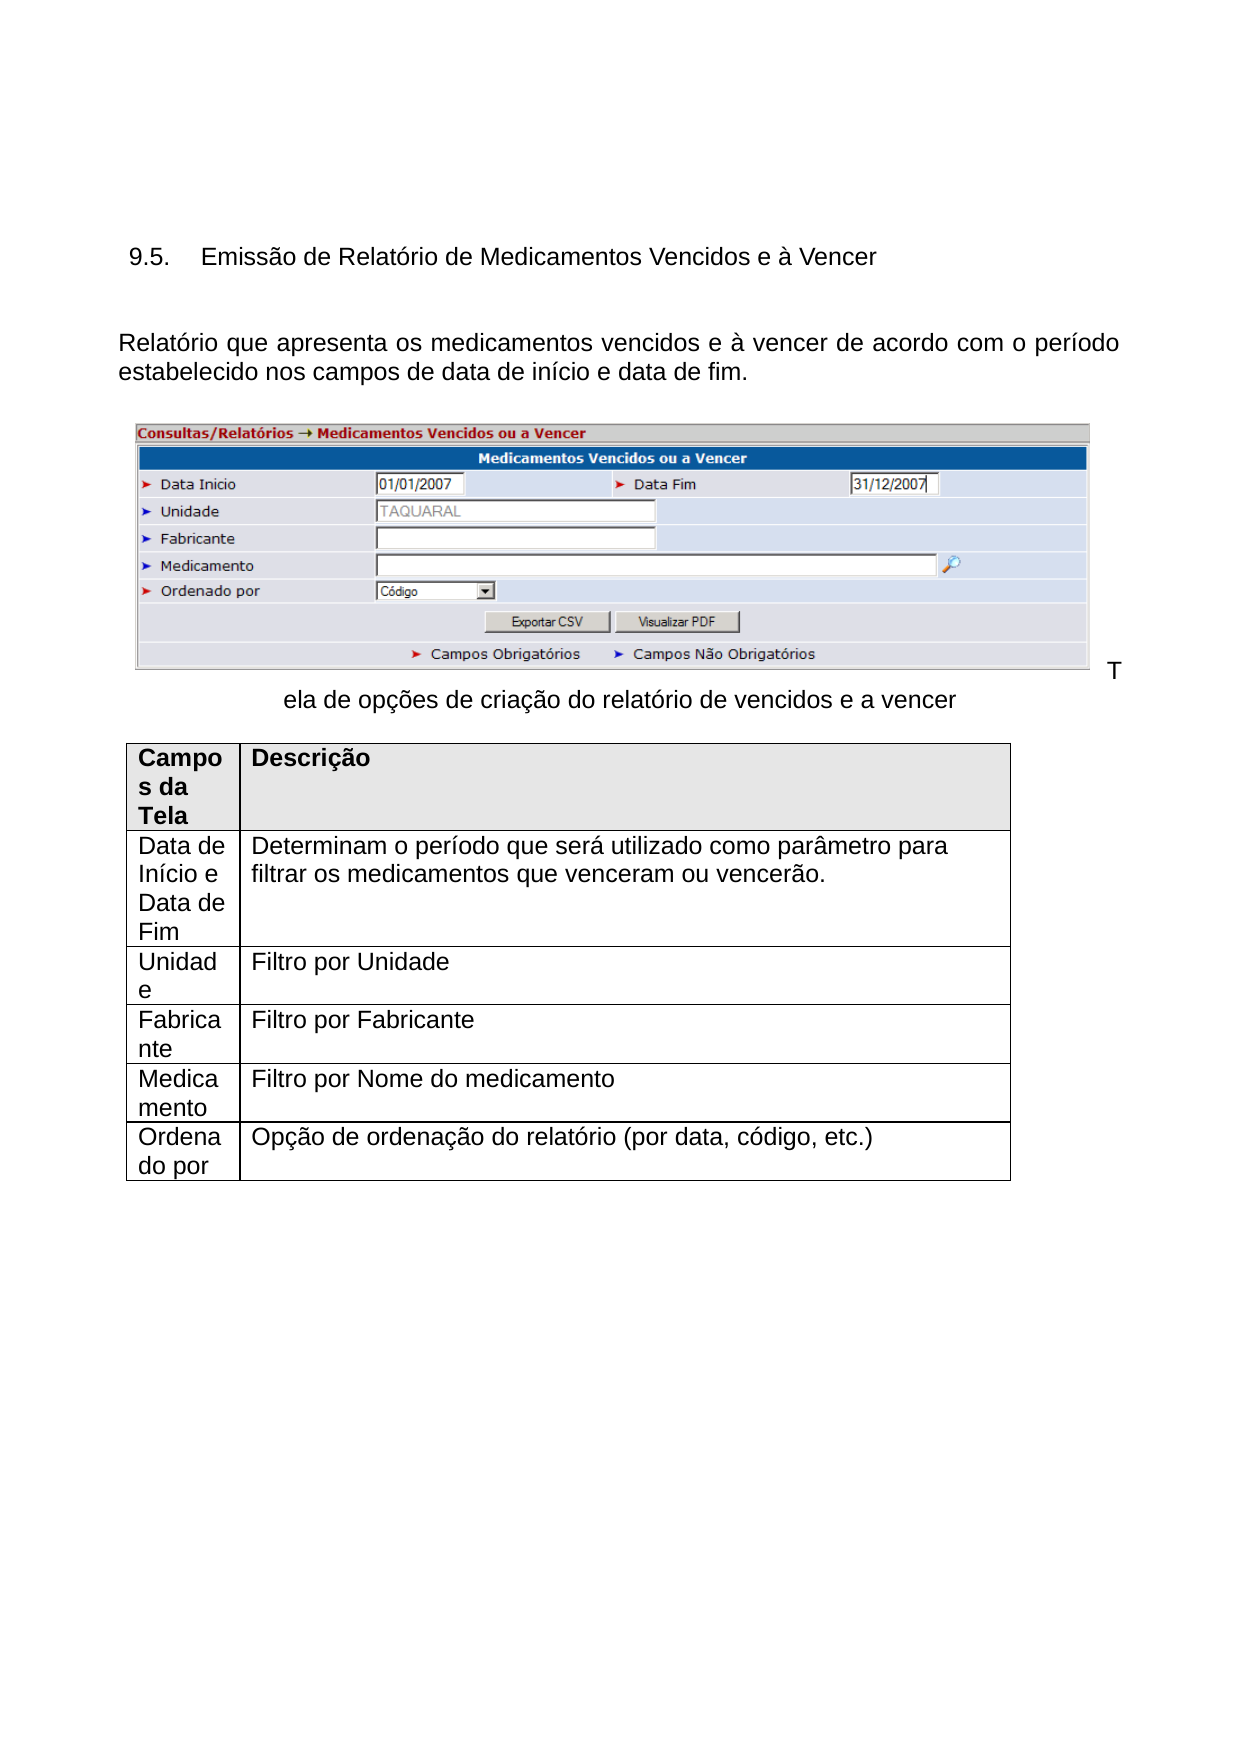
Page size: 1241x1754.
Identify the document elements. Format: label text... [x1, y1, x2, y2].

table_cell Data de Início e Data de Fim [127, 831, 239, 946]
table_cell Filtro por Fabricante [241, 1005, 1010, 1063]
text Relatório que apresenta os medicamentos vencidos e à vencer de acordo com o período estabelecido nos campos de data de início e data de fim. [118, 328, 1122, 386]
table_cell Ordenado por [127, 1123, 239, 1180]
table_cell Opção de ordenação do relatório (por data, código, etc.) [241, 1123, 1010, 1180]
subtitle Emissão de Relatório de Medicamentos Vencidos e à Vencer [128, 242, 1122, 271]
table_cell Filtro por Nome do medicamento [241, 1064, 1010, 1121]
table_cell Determinam o período que será utilizado como parâmetro para filtrar os medicamentos que venceram ou vencerão. [241, 831, 1010, 946]
table_cell Medicamento [127, 1064, 239, 1121]
text Tela de opções de criação do relatório de vencidos e a vencer [118, 414, 1122, 714]
picture [135, 423, 1090, 671]
table_header Descrição [241, 744, 1010, 830]
table_cell Fabricante [127, 1005, 239, 1063]
table_cell Unidade [127, 947, 239, 1004]
table_cell Filtro por Unidade [241, 947, 1010, 1004]
table_header Campos da Tela [127, 744, 239, 830]
